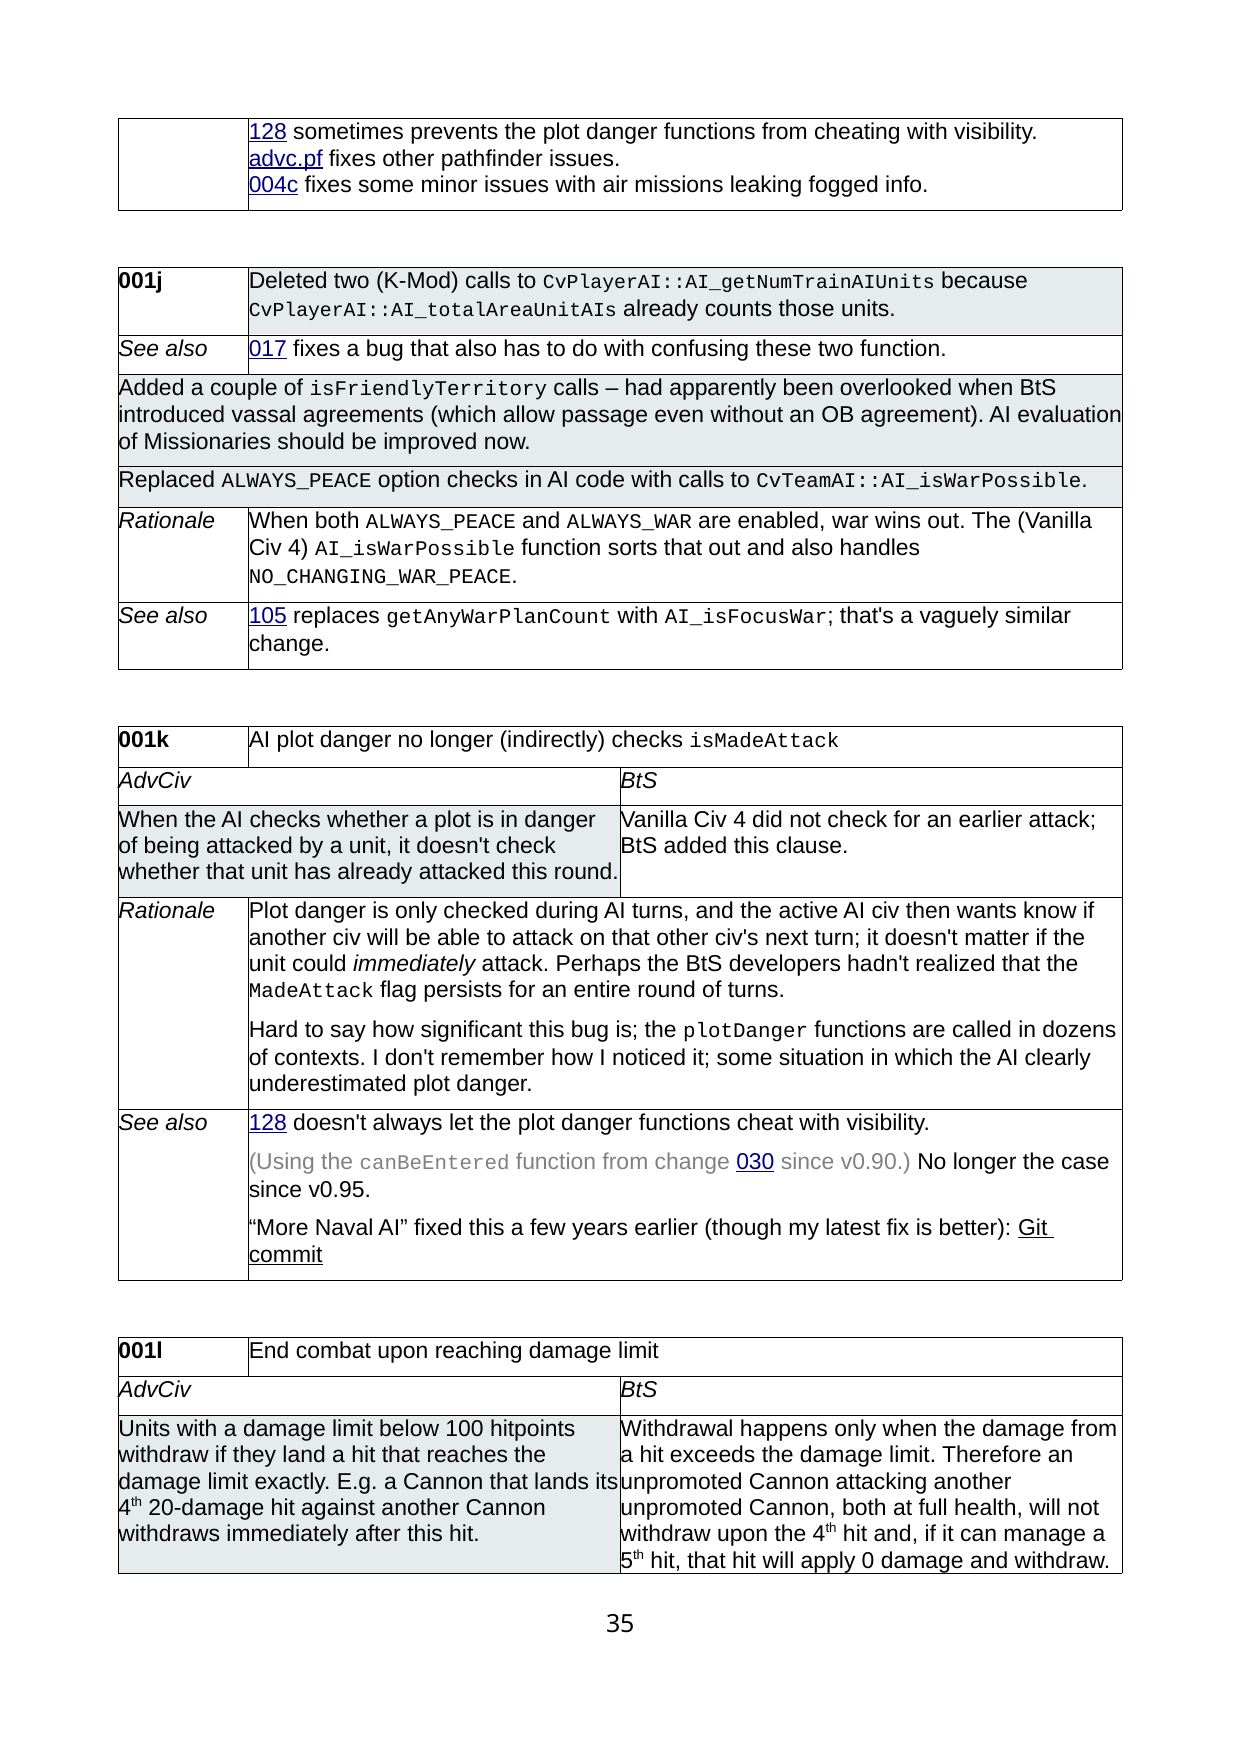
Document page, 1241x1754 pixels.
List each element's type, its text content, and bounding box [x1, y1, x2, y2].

table_cell See also [119, 1110, 248, 1279]
table_cell Units with a damage limit below 100 hitpoints withdraw if they land a hit that reaches the damage limit exactly. E.g. a Cannon that lands its 4th 20-damage hit against another Cannon withdraws immediately after this hit. [119, 1416, 620, 1573]
table_cell Replaced ALWAYS_PEACE option checks in AI code with calls to CvTeamAI::AI_isWarPossible. [119, 467, 1122, 507]
table_cell Rationale [119, 898, 248, 1109]
table_cell BtS [621, 768, 1122, 805]
table_cell [119, 119, 248, 210]
table_header 001l [119, 1338, 248, 1376]
table_cell 105 replaces getAnyWarPlanCount with AI_isFocusWar; that's a vaguely similar change. [249, 603, 1122, 669]
table_cell When both ALWAYS_PEACE and ALWAYS_WAR are enabled, war wins out. The (Vanilla Civ 4) AI_isWarPossible function sorts that out and also handles NO_CHANGING_WAR_PEACE. [249, 508, 1122, 602]
table_cell AdvCiv [119, 1377, 620, 1415]
table_cell 017 fixes a bug that also has to do with confusing these two function. [249, 336, 1122, 373]
table_cell 128 sometimes prevents the plot danger functions from cheating with visibility. advc.pf fixes other pathfinder issues. 004c fixes some minor issues with air missions leaking fogged info. [249, 119, 1122, 210]
table_cell Added a couple of isFriendlyTerritory calls – had apparently been overlooked when BtS introduced vassal agreements (which allow passage even without an OB agreement). AI evaluation of Missionaries should be improved now. [119, 375, 1122, 466]
table_cell Rationale [119, 508, 248, 602]
table_cell Vanilla Civ 4 did not check for an earlier attack; BtS added this clause. [621, 806, 1122, 897]
table_header 001j [119, 268, 248, 334]
table_header AI plot danger no longer (indirectly) checks isMadeAttack [249, 727, 1122, 767]
table_cell Plot danger is only checked during AI turns, and the active AI civ then wants know if another civ will be able to attack on that other civ's next turn; it doesn't matter if the unit could immediately attack. Perhaps the BtS developers hadn't realized that the MadeAttack flag persists for an entire round of turns. Hard to say how significant this bug is; the plotDanger functions are called in dozens of contexts. I don't remember how I noticed it; some situation in which the AI clearly underestimated plot danger. [249, 898, 1122, 1109]
table_cell AdvCiv [119, 768, 620, 805]
table_header End combat upon reaching damage limit [249, 1338, 1122, 1376]
table_cell See also [119, 603, 248, 669]
table_cell See also [119, 336, 248, 373]
table_header Deleted two (K-Mod) calls to CvPlayerAI::AI_getNumTrainAIUnits because CvPlayerAI::AI_totalAreaUnitAIs already counts those units. [249, 268, 1122, 334]
table_cell BtS [621, 1377, 1122, 1415]
table_header 001k [119, 727, 248, 767]
table_cell When the AI checks whether a plot is in danger of being attacked by a unit, it doesn't check whether that unit has already attacked this round. [119, 806, 620, 897]
table_cell 128 doesn't always let the plot danger functions cheat with visibility. (Using the canBeEntered function from change 030 since v0.90.) No longer the case since v0.95. “More Naval AI” fixed this a few years earlier (though my latest fix is better): Git commit [249, 1110, 1122, 1279]
table_cell Withdrawal happens only when the damage from a hit exceeds the damage limit. Therefore an unpromoted Cannon attacking another unpromoted Cannon, both at full health, will not withdraw upon the 4th hit and, if it can manage a 5th hit, that hit will apply 0 damage and withdraw. [621, 1416, 1122, 1573]
